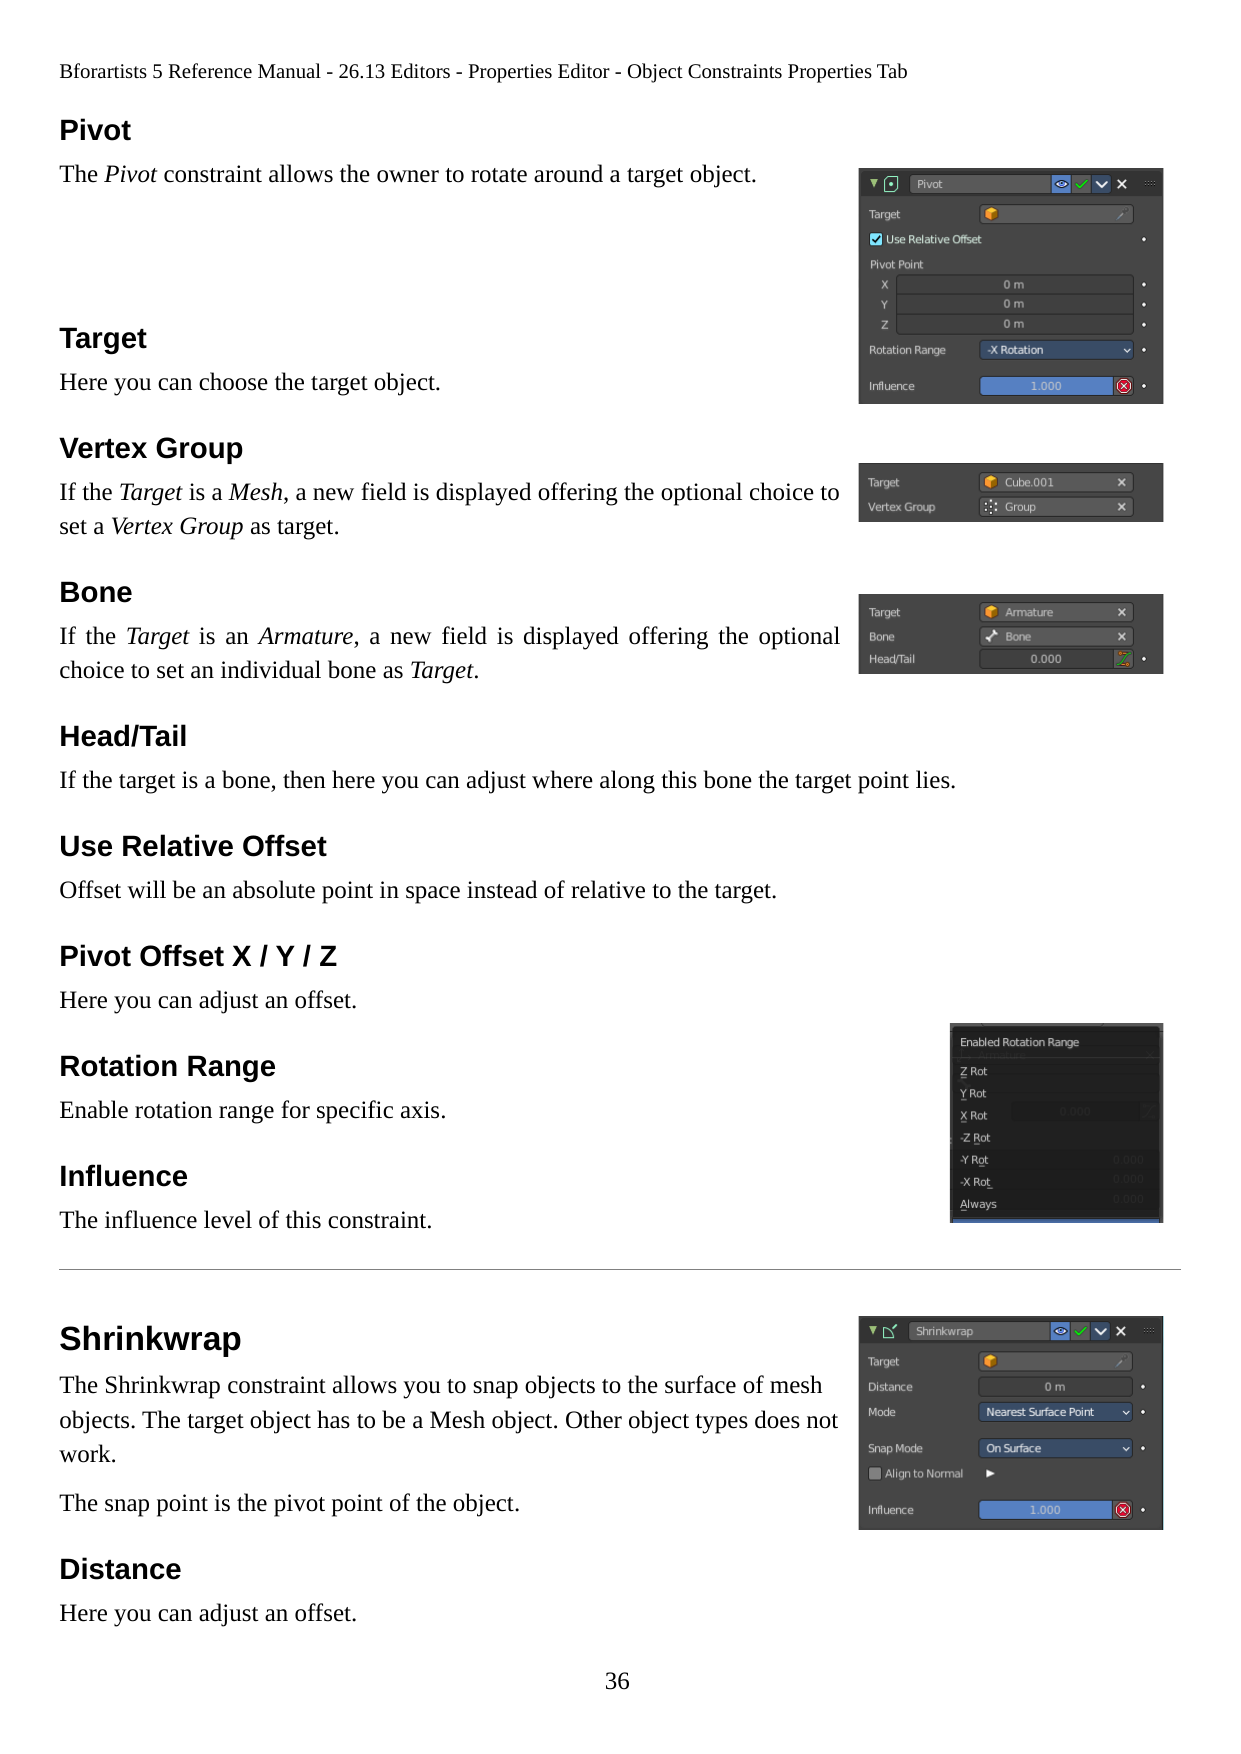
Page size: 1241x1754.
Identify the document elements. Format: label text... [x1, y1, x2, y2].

text Here you can adjust an offset. [59, 1598, 1181, 1627]
subtitle [1164, 1319, 1181, 1358]
subtitle Bone [59, 575, 1181, 609]
subtitle Pivot Offset X / Y / Z [59, 939, 1181, 973]
subtitle Target [59, 321, 858, 354]
subtitle Head/Tail [59, 719, 1181, 753]
text If the Target is an Armature, a new field is displayed offering the optional choice to set an individual bone as Target. [59, 621, 1181, 684]
text Here you can choose the target object. [59, 367, 858, 396]
subtitle [1164, 1049, 1181, 1083]
picture [858, 594, 1164, 674]
subtitle Vertex Group [59, 431, 1181, 464]
text The Shrinkwrap constraint allows you to snap objects to the surface of mesh objects. The target object has to be a Mesh object. Other object types does not work. [59, 1370, 858, 1468]
subtitle [1164, 1159, 1181, 1193]
text If the target is a bone, then here you can adjust where along this bone the target point lies. [59, 766, 1181, 794]
text Here you can adjust an offset. [59, 985, 1181, 1014]
text Offset will be an absolute point in space instead of relative to the target. [59, 875, 1181, 904]
text The Pivot constraint allows the owner to rotate around a target object. [59, 159, 1181, 188]
picture [949, 1023, 1164, 1223]
text If the Target is a Mesh, a new field is displayed offering the optional choice to set a Vertex Group as target. [59, 477, 1181, 540]
text Enable rotation range for specific axis. [59, 1095, 949, 1124]
picture [858, 1316, 1164, 1530]
subtitle [1164, 321, 1181, 354]
subtitle Shrinkwrap [59, 1319, 858, 1358]
subtitle Influence [59, 1159, 949, 1193]
subtitle Distance [59, 1552, 1181, 1586]
subtitle Rotation Range [59, 1049, 949, 1083]
subtitle Use Relative Offset [59, 829, 1181, 863]
text The snap point is the pivot point of the object. [59, 1488, 858, 1517]
picture [858, 463, 1164, 522]
subtitle Pivot [59, 113, 1181, 146]
text The influence level of this constraint. [59, 1205, 1181, 1234]
picture [858, 168, 1164, 404]
